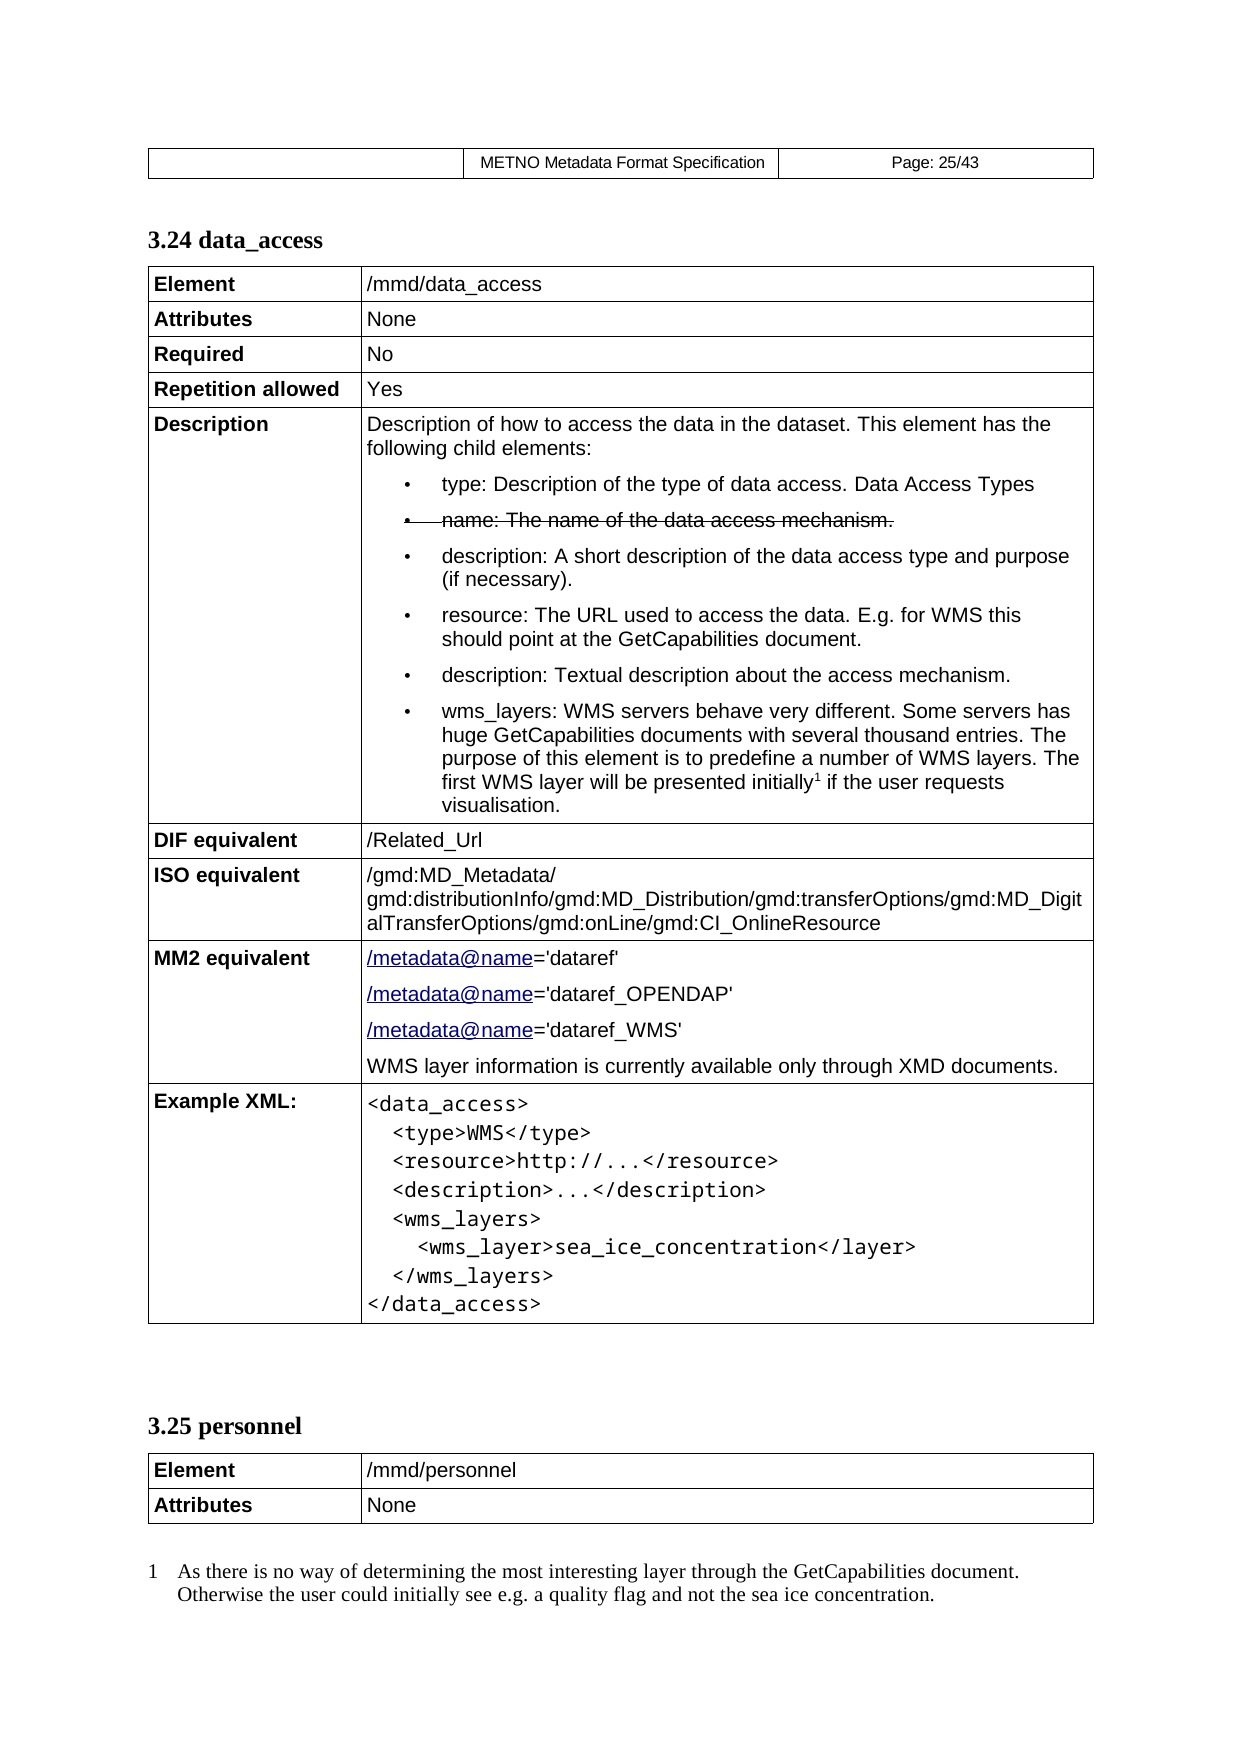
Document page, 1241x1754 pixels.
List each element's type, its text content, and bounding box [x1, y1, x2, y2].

table_cell Attributes [149, 302, 361, 336]
table_cell Required [149, 337, 361, 372]
table_cell None [362, 1489, 1093, 1523]
table_cell DIF equivalent [149, 824, 361, 858]
table_header /mmd/personnel [362, 1454, 1093, 1488]
table_header Element [149, 267, 361, 301]
table_cell /gmd:MD_Metadata/ gmd:distributionInfo/gmd:MD_Distribution/gmd:transferOptions/gmd:MD_DigitalTransferOptions/gmd:onLine/gmd:CI_OnlineResource [362, 859, 1093, 940]
table_cell Description of how to access the data in the dataset. This element has the following child elements: type: Description of the type of data access. Data Access Types name: The name of the data access mechanism. description: A short description of the data access type and purpose (if necessary). resource: The URL used to access the data. E.g. for WMS this should point at the GetCapabilities document. description: Textual description about the access mechanism. wms_layers: WMS servers behave very different. Some servers has huge GetCapabilities documents with several thousand entries. The purpose of this element is to predefine a number of WMS layers. The first WMS layer will be presented initially if the user requests visualisation. [362, 408, 1093, 823]
table_cell Description [149, 408, 361, 823]
table_cell Repetition allowed [149, 373, 361, 407]
table_cell Yes [362, 373, 1093, 407]
table_cell MM2 equivalent [149, 941, 361, 1083]
table_cell /metadata@name='dataref' /metadata@name='dataref_OPENDAP' /metadata@name='dataref_WMS' WMS layer information is currently available only through XMD documents. [362, 941, 1093, 1083]
subtitle data_access [148, 226, 1093, 254]
table_cell Example XML: [149, 1084, 361, 1323]
table_header /mmd/data_access [362, 267, 1093, 301]
table_cell None [362, 302, 1093, 336]
table_cell ISO equivalent [149, 859, 361, 940]
subtitle personnel [148, 1412, 1093, 1440]
table_cell Attributes [149, 1489, 361, 1523]
table_header Element [149, 1454, 361, 1488]
table_cell No [362, 337, 1093, 372]
table_cell /Related_Url [362, 824, 1093, 858]
table_cell <data_access> <type>WMS</type> <resource>http://...</resource> <description>...</description> <wms_layers> <wms_layer>sea_ice_concentration</layer> </wms_layers> </data_access> [362, 1084, 1093, 1323]
